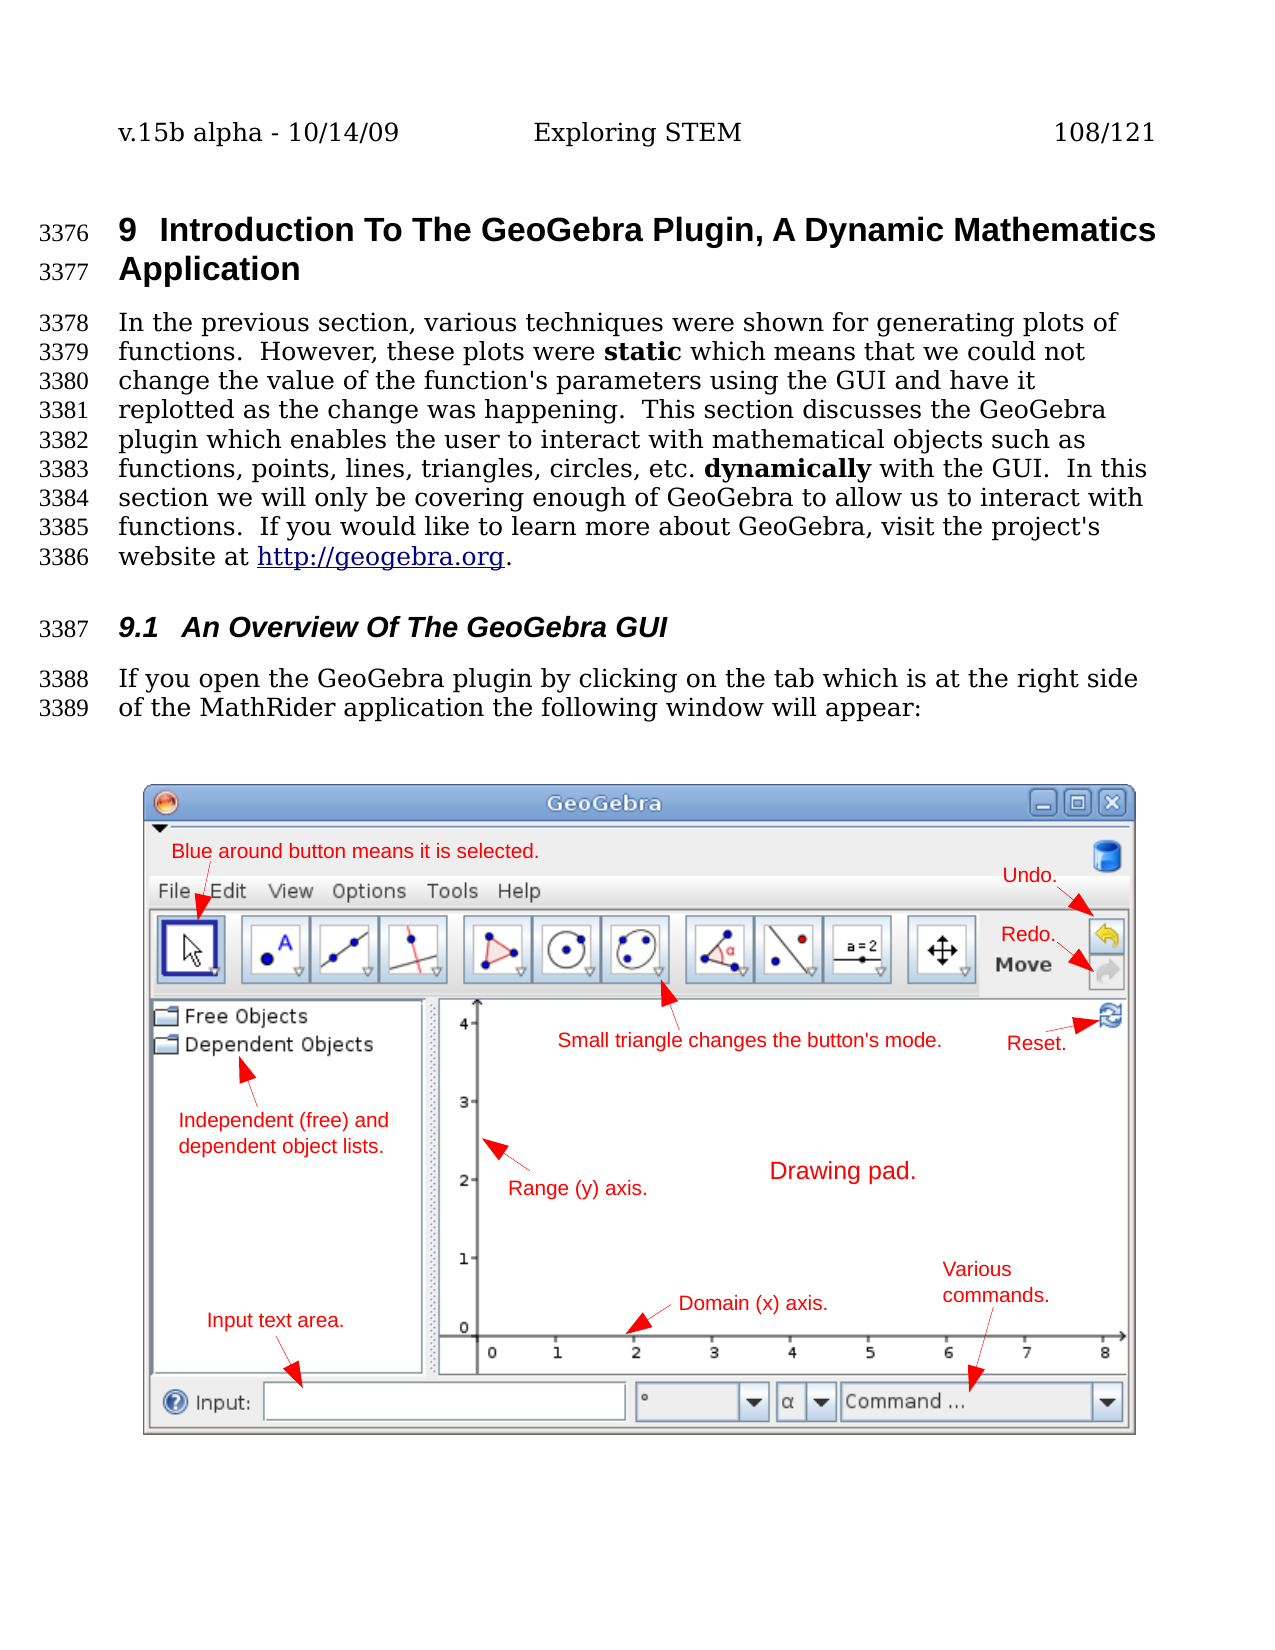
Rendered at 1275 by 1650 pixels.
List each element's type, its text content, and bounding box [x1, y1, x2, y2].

text If you open the GeoGebra plugin by clicking on the tab which is at the right side of the MathRider application the following window will appear: [118, 664, 1157, 723]
subtitle Introduction To The GeoGebra Plugin, A Dynamic Mathematics Application [118, 210, 1157, 287]
text In the previous section, various techniques were shown for generating plots of functions. However, these plots were static which means that we could not change the value of the function's parameters using the GUI and have it replotted as the change was happening. This section discusses the GeoGebra plugin which enables the user to interact with mathematical objects such as functions, points, lines, triangles, circles, etc. dynamically with the GUI. In this section we will only be covering enough of GeoGebra to allow us to interact with functions. If you would like to learn more about GeoGebra, visit the project's website at http://geogebra.org. [118, 308, 1157, 571]
subtitle An Overview Of The GeoGebra GUI [118, 610, 1157, 643]
